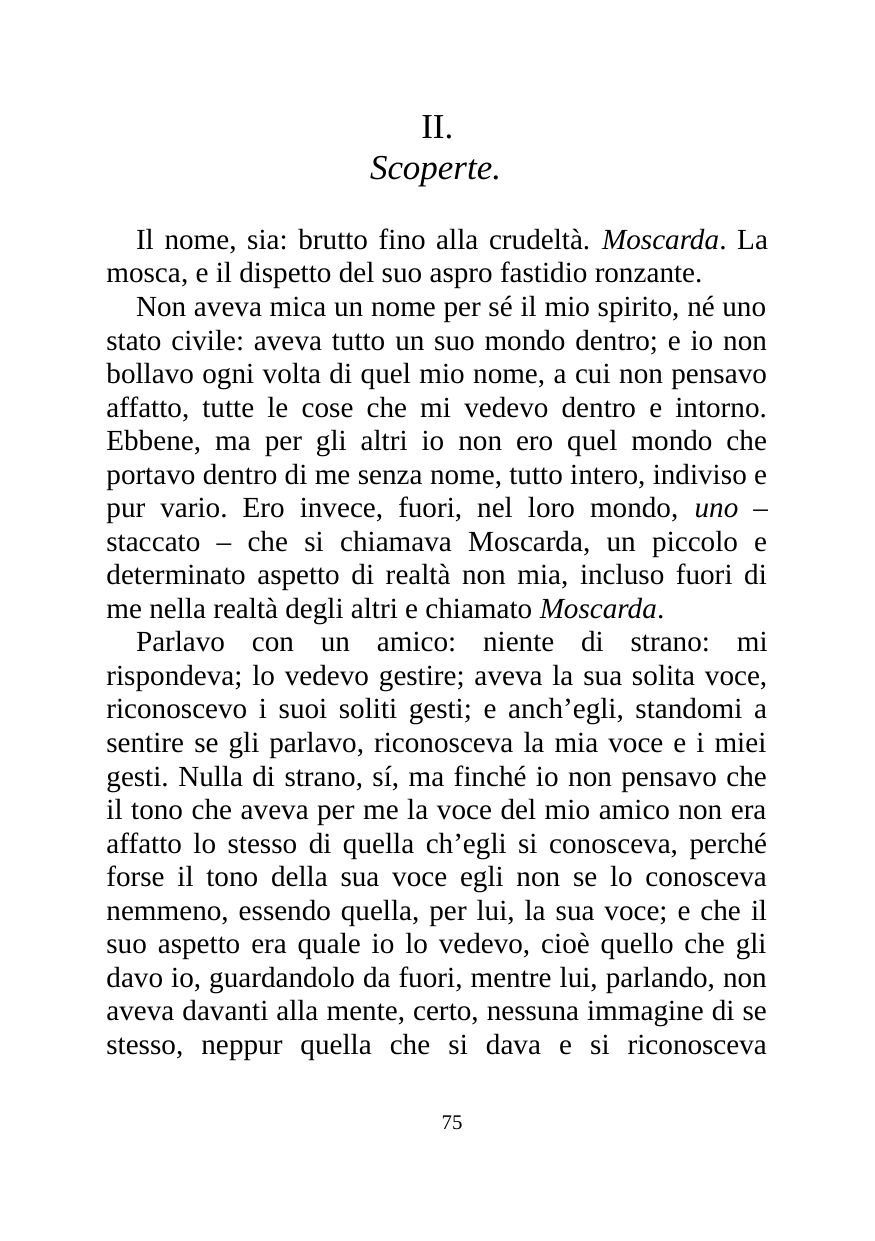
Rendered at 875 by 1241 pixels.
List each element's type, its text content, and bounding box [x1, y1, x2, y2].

text Non aveva mica un nome per sé il mio spirito, né uno stato civile: aveva tutto un suo mondo dentro; e io non bollavo ogni volta di quel mio nome, a cui non pensavo affatto, tutte le cose che mi vedevo dentro e intorno. Ebbene, ma per gli altri io non ero quel mondo che portavo dentro di me senza nome, tutto intero, indiviso e pur vario. Ero invece, fuori, nel loro mondo, uno – staccato – che si chiamava Moscarda, un piccolo e determinato aspetto di realtà non mia, incluso fuori di me nella realtà degli altri e chiamato Moscarda. [106, 289, 768, 624]
subtitle II. Scoperte. [106, 106, 768, 187]
text Il nome, sia: brutto fino alla crudeltà. Moscarda. La mosca, e il dispetto del suo aspro fastidio ronzante. [106, 222, 768, 289]
text Parlavo con un amico: niente di strano: mi rispondeva; lo vedevo gestire; aveva la sua solita voce, riconoscevo i suoi soliti gesti; e anch’egli, standomi a sentire se gli parlavo, riconosceva la mia voce e i miei gesti. Nulla di strano, sí, ma finché io non pensavo che il tono che aveva per me la voce del mio amico non era affatto lo stesso di quella ch’egli si conosceva, perché forse il tono della sua voce egli non se lo conosceva nemmeno, essendo quella, per lui, la sua voce; e che il suo aspetto era quale io lo vedevo, cioè quello che gli davo io, guardandolo da fuori, mentre lui, parlando, non aveva davanti alla mente, certo, nessuna immagine di se stesso, neppur quella che si dava e si riconosceva [106, 624, 768, 1061]
